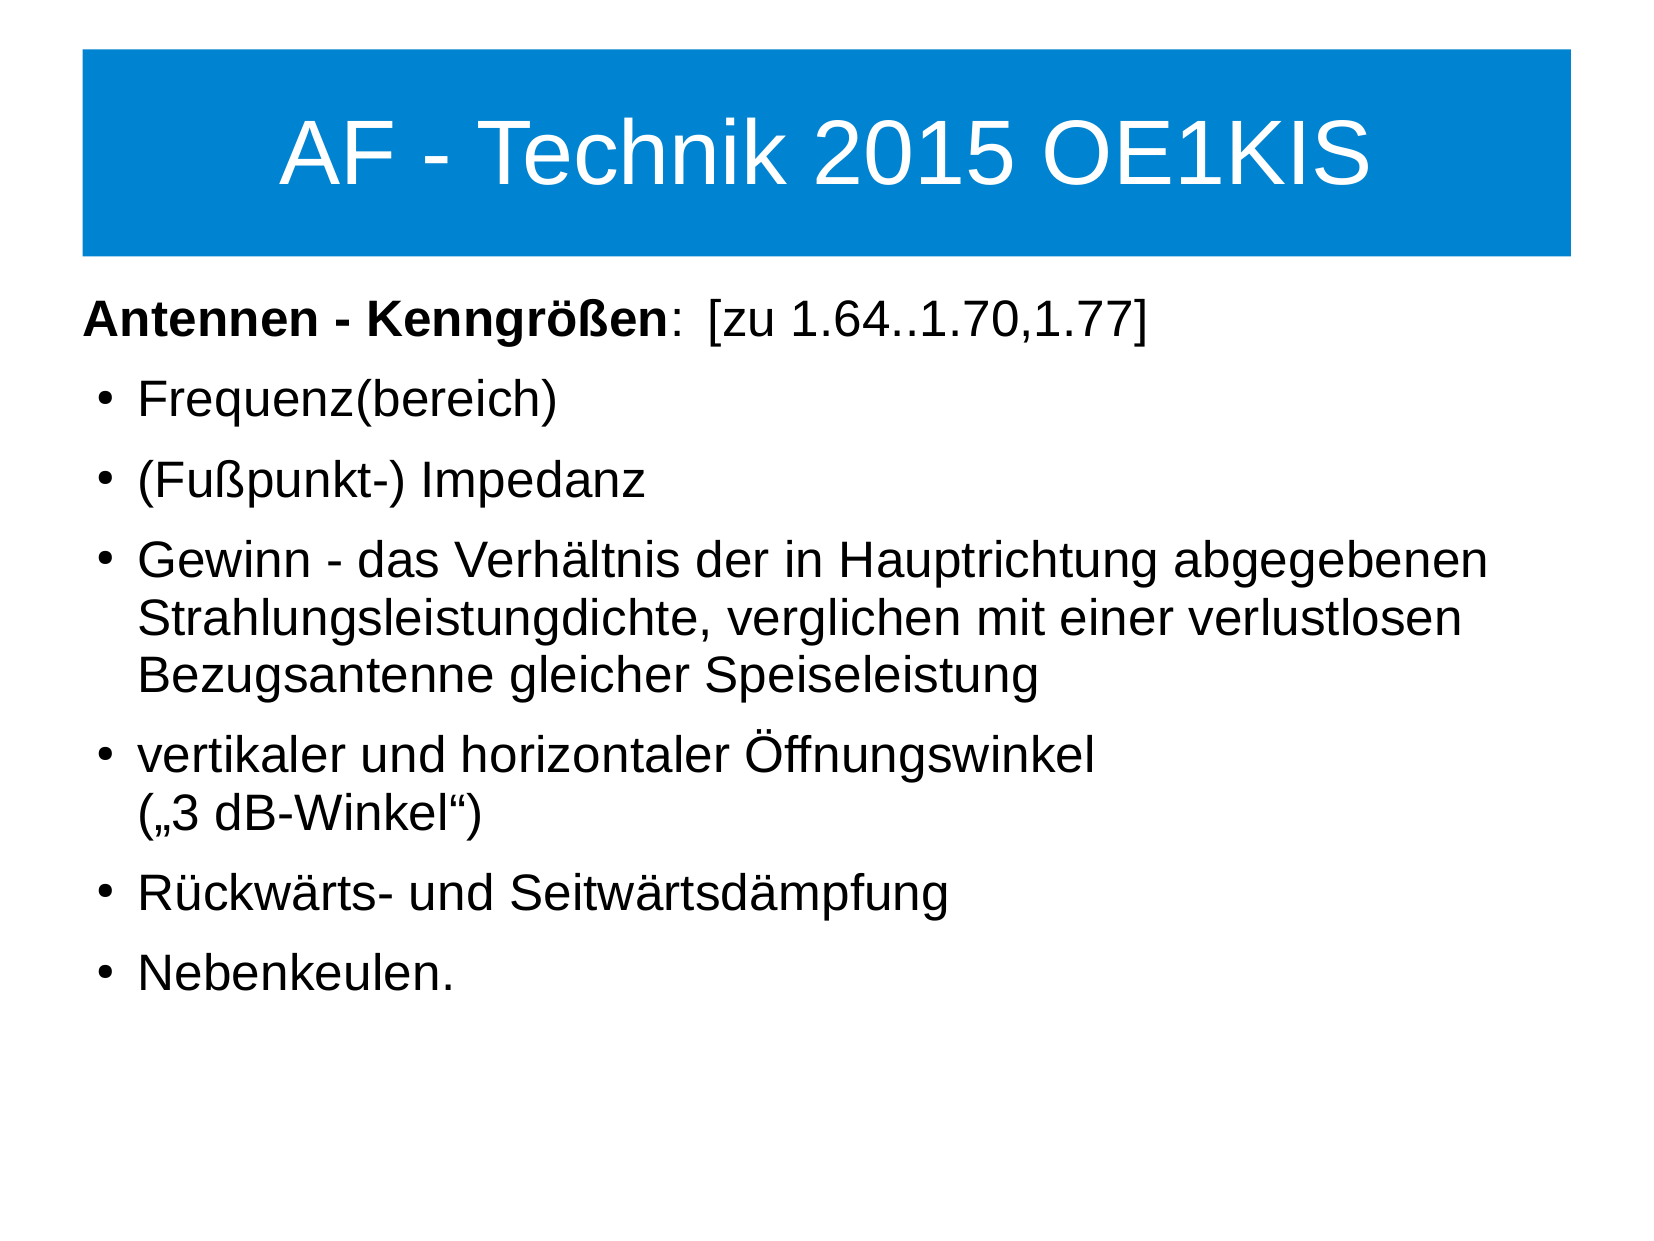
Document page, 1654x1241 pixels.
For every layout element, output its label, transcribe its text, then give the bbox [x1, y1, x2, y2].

title AF - Technik 2015 OE1KIS [82, 49, 1571, 257]
list Antennen - Kenngrößen: [zu 1.64..1.70,1.77] Frequenz(bereich) (Fußpunkt-) Impedanz Gewinn - das Verhältnis der in Hauptrichtung abgegebenen Strahlungsleistungdichte, verglichen mit einer verlustlosen Bezugsantenne gleicher Speiseleistung vertikaler und horizontaler Öffnungswinkel („3 dB-Winkel“) Rückwärts- und Seitwärtsdämpfung Nebenkeulen. [82, 290, 1571, 1010]
